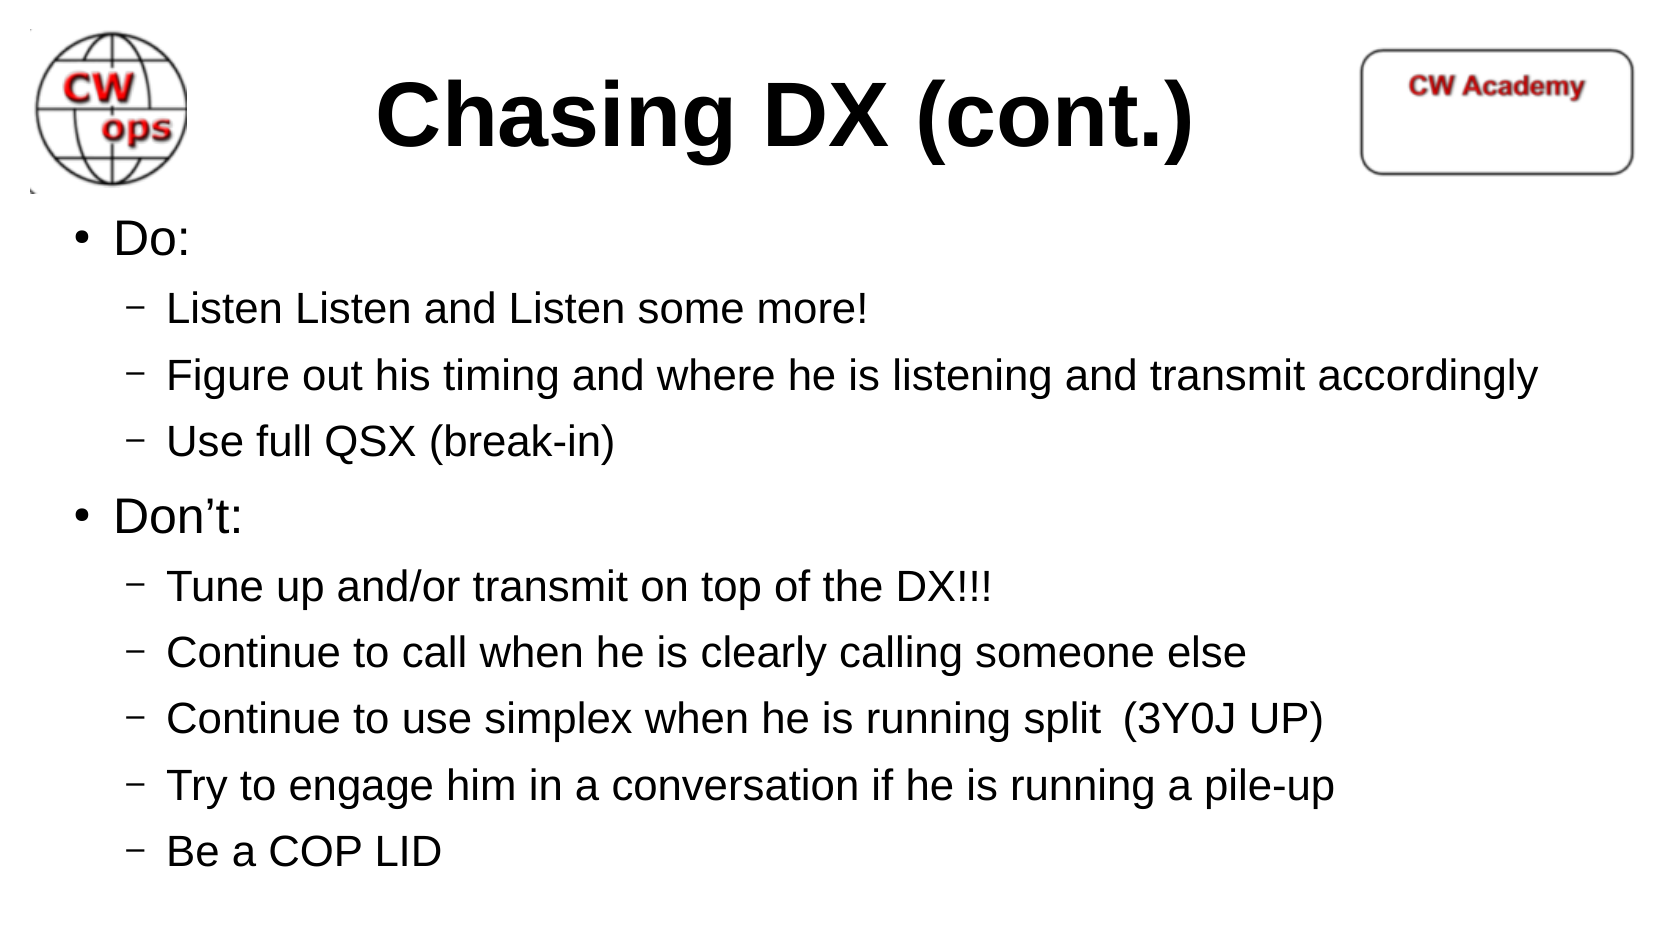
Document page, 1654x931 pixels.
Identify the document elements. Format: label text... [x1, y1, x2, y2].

list Do: Listen Listen and Listen some more! Figure out his timing and where he is listening and transmit accordingly Use full QSX (break-in) Don’t: Tune up and/or transmit on top of the DX!!! Continue to call when he is clearly calling someone else Continue to use simplex when he is running split (3Y0J UP) Try to engage him in a conversation if he is running a pile-up Be a COP LID [60, 210, 1549, 901]
title Chasing DX (cont.) [41, 37, 1531, 193]
picture [30, 29, 187, 194]
picture [1531, 37, 1640, 186]
